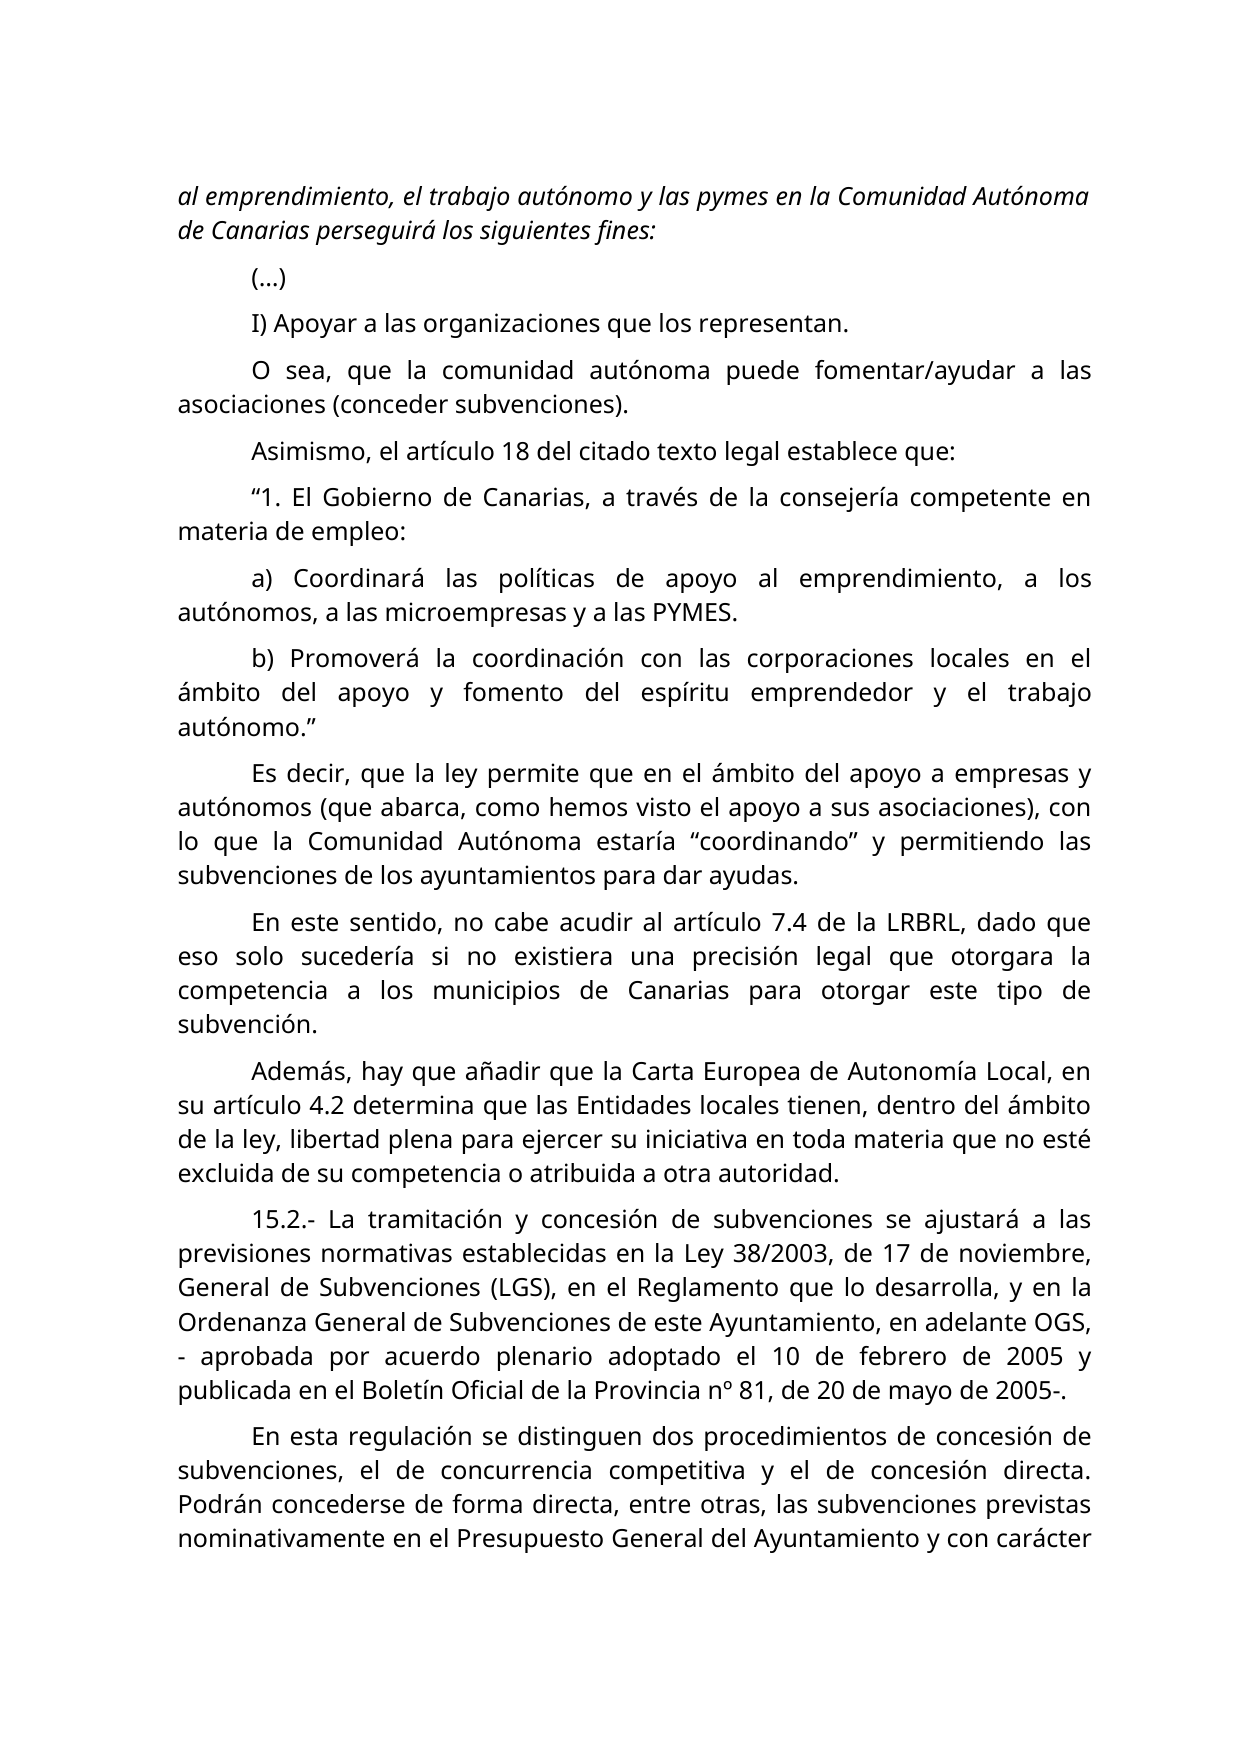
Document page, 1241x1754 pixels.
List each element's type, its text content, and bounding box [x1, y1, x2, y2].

text Asimismo, el artículo 18 del citado texto legal establece que: [177, 433, 1093, 467]
text Es decir, que la ley permite que en el ámbito del apoyo a empresas y autónomos (que abarca, como hemos visto el apoyo a sus asociaciones), con lo que la Comunidad Autónoma estaría “coordinando” y permitiendo las subvenciones de los ayuntamientos para dar ayudas. [177, 756, 1093, 892]
text (…) [177, 259, 1093, 293]
text al emprendimiento, el trabajo autónomo y las pymes en la Comunidad Autónoma de Canarias perseguirá los siguientes fines: [177, 179, 1093, 247]
text En esta regulación se distinguen dos procedimientos de concesión de subvenciones, el de concurrencia competitiva y el de concesión directa. Podrán concederse de forma directa, entre otras, las subvenciones previstas nominativamente en el Presupuesto General del Ayuntamiento y con carácter [177, 1419, 1093, 1555]
text a) Coordinará las políticas de apoyo al emprendimiento, a los autónomos, a las microempresas y a las PYMES. [177, 560, 1093, 628]
text O sea, que la comunidad autónoma puede fomentar/ayudar a las asociaciones (conceder subvenciones). [177, 353, 1093, 421]
text “1. El Gobierno de Canarias, a través de la consejería competente en materia de empleo: [177, 480, 1093, 548]
text 15.2.- La tramitación y concesión de subvenciones se ajustará a las previsiones normativas establecidas en la Ley 38/2003, de 17 de noviembre, General de Subvenciones (LGS), en el Reglamento que lo desarrolla, y en la Ordenanza General de Subvenciones de este Ayuntamiento, en adelante OGS, - aprobada por acuerdo plenario adoptado el 10 de febrero de 2005 y publicada en el Boletín Oficial de la Provincia nº 81, de 20 de mayo de 2005-. [177, 1202, 1093, 1406]
text I) Apoyar a las organizaciones que los representan. [177, 306, 1093, 340]
text b) Promoverá la coordinación con las corporaciones locales en el ámbito del apoyo y fomento del espíritu emprendedor y el trabajo autónomo.” [177, 641, 1093, 743]
text Además, hay que añadir que la Carta Europea de Autonomía Local, en su artículo 4.2 determina que las Entidades locales tienen, dentro del ámbito de la ley, libertad plena para ejercer su iniciativa en toda materia que no esté excluida de su competencia o atribuida a otra autoridad. [177, 1053, 1093, 1189]
text En este sentido, no cabe acudir al artículo 7.4 de la LRBRL, dado que eso solo sucedería si no existiera una precisión legal que otorgara la competencia a los municipios de Canarias para otorgar este tipo de subvención. [177, 904, 1093, 1041]
